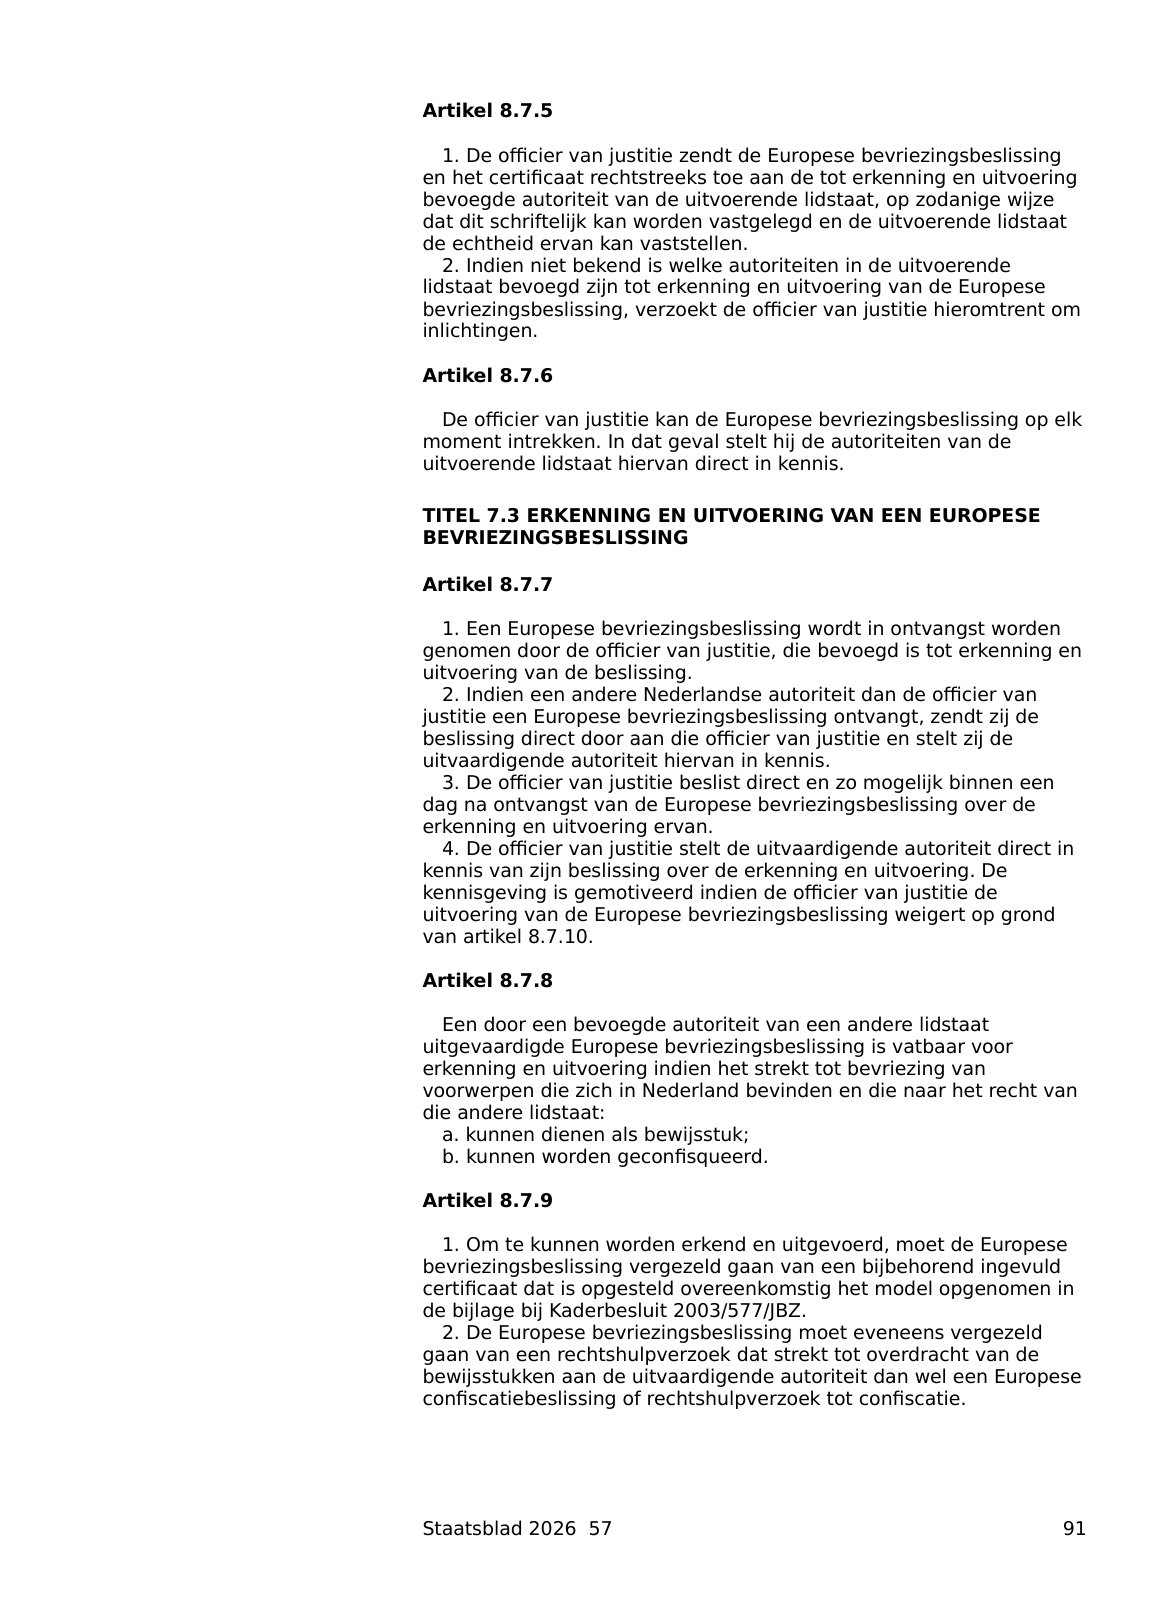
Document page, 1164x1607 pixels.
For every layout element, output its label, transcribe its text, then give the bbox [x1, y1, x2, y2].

text 1. Een Europese bevriezingsbeslissing wordt in ontvangst worden genomen door de officier van justitie, die bevoegd is tot erkenning en uitvoering van de beslissing. [422, 618, 1087, 684]
text 2. Indien niet bekend is welke autoriteiten in de uitvoerende lidstaat bevoegd zijn tot erkenning en uitvoering van de Europese bevriezingsbeslissing, verzoekt de officier van justitie hieromtrent om inlichtingen. [422, 254, 1087, 342]
text 1. De officier van justitie zendt de Europese bevriezingsbeslissing en het certificaat rechtstreeks toe aan de tot erkenning en uitvoering bevoegde autoriteit van de uitvoerende lidstaat, op zodanige wijze dat dit schriftelijk kan worden vastgelegd en de uitvoerende lidstaat de echtheid ervan kan vaststellen. [422, 144, 1087, 254]
subtitle Artikel 8.7.8 [422, 970, 1087, 992]
text 3. De officier van justitie beslist direct en zo mogelijk binnen een dag na ontvangst van de Europese bevriezingsbeslissing over de erkenning en uitvoering ervan. [422, 772, 1087, 838]
text a. kunnen dienen als bewijsstuk; [422, 1124, 1087, 1146]
subtitle Artikel 8.7.9 [422, 1190, 1087, 1212]
text 4. De officier van justitie stelt de uitvaardigende autoriteit direct in kennis van zijn beslissing over de erkenning en uitvoering. De kennisgeving is gemotiveerd indien de officier van justitie de uitvoering van de Europese bevriezingsbeslissing weigert op grond van artikel 8.7.10. [422, 838, 1087, 947]
subtitle Artikel 8.7.5 [422, 100, 1087, 122]
subtitle Artikel 8.7.6 [422, 364, 1087, 387]
text b. kunnen worden geconfisqueerd. [422, 1146, 1087, 1168]
text 1. Om te kunnen worden erkend en uitgevoerd, moet de Europese bevriezingsbeslissing vergezeld gaan van een bijbehorend ingevuld certificaat dat is opgesteld overeenkomstig het model opgenomen in de bijlage bij Kaderbesluit 2003/577/JBZ. [422, 1234, 1087, 1322]
subtitle TITEL 7.3 ERKENNING EN UITVOERING VAN EEN EUROPESE BEVRIEZINGSBESLISSING [422, 505, 1087, 549]
text De officier van justitie kan de Europese bevriezingsbeslissing op elk moment intrekken. In dat geval stelt hij de autoriteiten van de uitvoerende lidstaat hiervan direct in kennis. [422, 409, 1087, 475]
text Een door een bevoegde autoriteit van een andere lidstaat uitgevaardigde Europese bevriezingsbeslissing is vatbaar voor erkenning en uitvoering indien het strekt tot bevriezing van voorwerpen die zich in Nederland bevinden en die naar het recht van die andere lidstaat: [422, 1014, 1087, 1124]
subtitle Artikel 8.7.7 [422, 574, 1087, 596]
text 2. De Europese bevriezingsbeslissing moet eveneens vergezeld gaan van een rechtshulpverzoek dat strekt tot overdracht van de bewijsstukken aan de uitvaardigende autoriteit dan wel een Europese confiscatiebeslissing of rechtshulpverzoek tot confiscatie. [422, 1322, 1087, 1410]
text 2. Indien een andere Nederlandse autoriteit dan de officier van justitie een Europese bevriezingsbeslissing ontvangt, zendt zij de beslissing direct door aan die officier van justitie en stelt zij de uitvaardigende autoriteit hiervan in kennis. [422, 684, 1087, 772]
